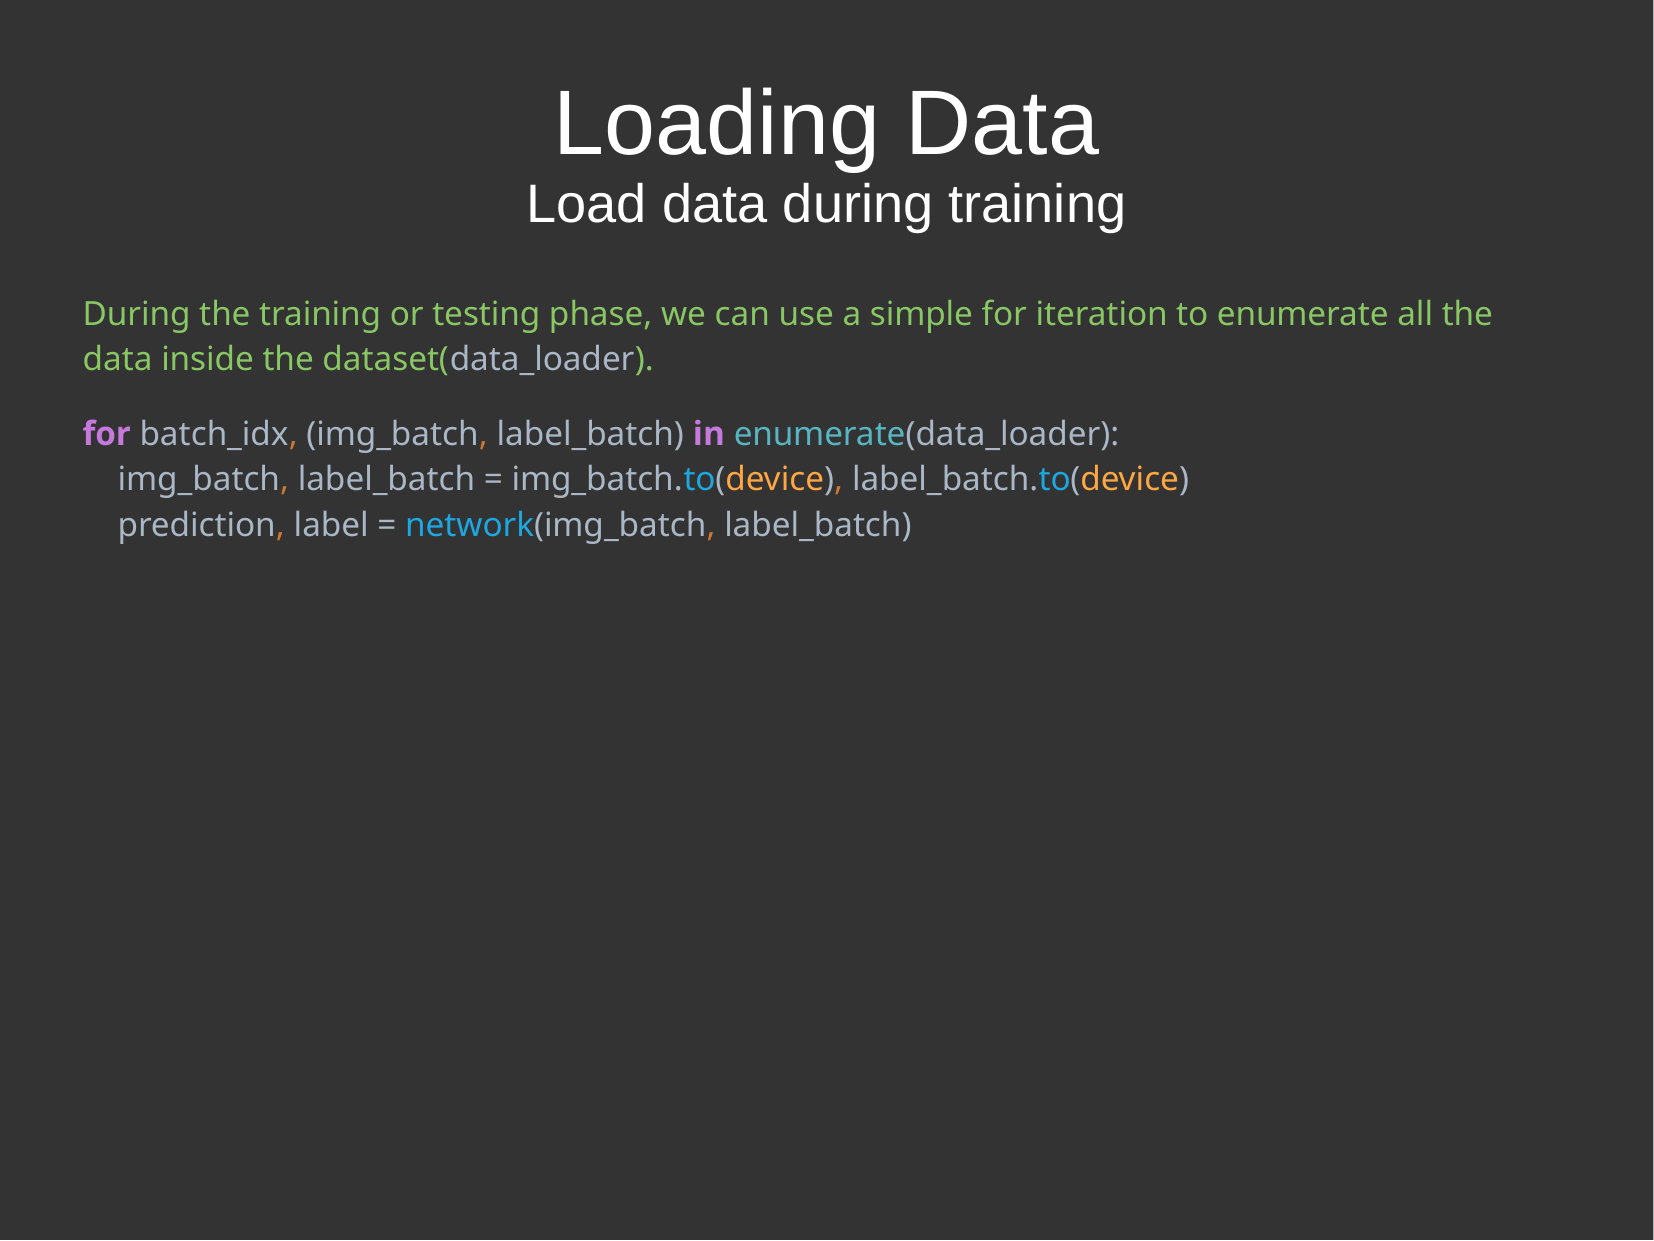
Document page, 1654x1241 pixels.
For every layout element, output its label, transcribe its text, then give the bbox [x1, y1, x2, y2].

title Loading Data Load data during training [82, 49, 1571, 257]
list During the training or testing phase, we can use a simple for iteration to enumerate all the data inside the dataset(data_loader). for batch_idx, (img_batch, label_batch) in enumerate(data_loader): img_batch, label_batch = img_batch.to(device), label_batch.to(device) prediction, label = network(img_batch, label_batch) [82, 290, 1571, 1141]
